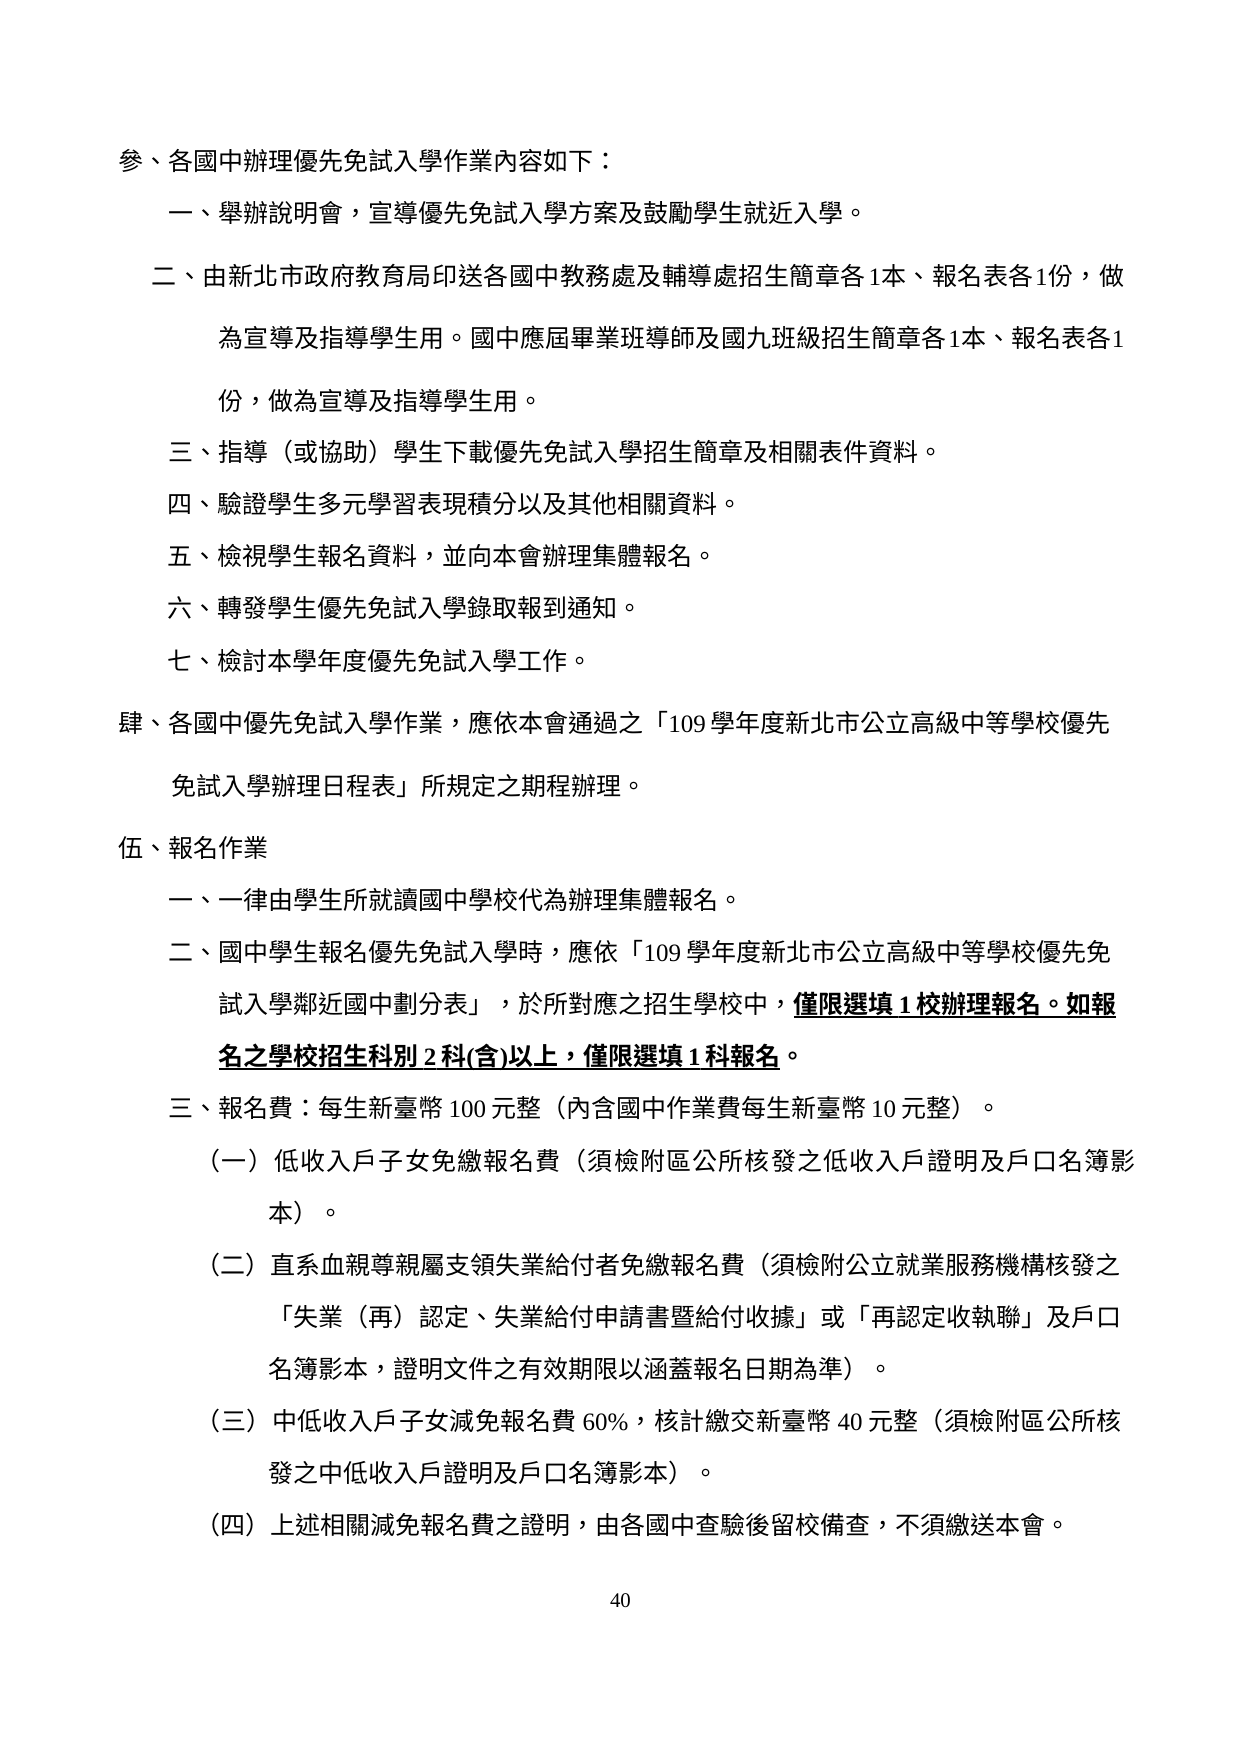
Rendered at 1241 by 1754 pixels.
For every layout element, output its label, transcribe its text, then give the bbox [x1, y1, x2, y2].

text （一）低收入戶子女免繳報名費（須檢附區公所核發之低收入戶證明及戶口名簿影本）。 [196, 1128, 1137, 1232]
text 肆、各國中優先免試入學作業，應依本會通過之「109學年度新北市公立高級中等學校優先免試入學辦理日程表」所規定之期程辦理。 [118, 680, 1122, 805]
text 參、各國中辦理優先免試入學作業內容如下： [118, 128, 1122, 180]
text 七、檢討本學年度優先免試入學工作。 [168, 628, 1122, 680]
text 三、報名費：每生新臺幣100元整（內含國中作業費每生新臺幣10元整）。 [168, 1076, 1122, 1128]
text 二、由新北市政府教育局印送各國中教務處及輔導處招生簡章各1本、報名表各1份，做為宣導及指導學生用。國中應屆畢業班導師及國九班級招生簡章各1本、報名表各1份，做為宣導及指導學生用。 [131, 232, 1124, 420]
text （二）直系血親尊親屬支領失業給付者免繳報名費（須檢附公立就業服務機構核發之「失業（再）認定、失業給付申請書暨給付收據」或「再認定收執聯」及戶口名簿影本，證明文件之有效期限以涵蓋報名日期為準）。 [196, 1232, 1122, 1389]
text 四、驗證學生多元學習表現積分以及其他相關資料。 [168, 472, 1122, 524]
text 一、一律由學生所就讀國中學校代為辦理集體報名。 [168, 868, 1122, 920]
text 五、檢視學生報名資料，並向本會辦理集體報名。 [168, 524, 1122, 576]
text 三、指導（或協助）學生下載優先免試入學招生簡章及相關表件資料。 [168, 420, 1122, 472]
text 一、舉辦說明會，宣導優先免試入學方案及鼓勵學生就近入學。 [168, 180, 1122, 232]
text （三）中低收入戶子女減免報名費60%，核計繳交新臺幣40元整（須檢附區公所核發之中低收入戶證明及戶口名簿影本）。 [196, 1389, 1122, 1493]
text 六、轉發學生優先免試入學錄取報到通知。 [168, 576, 1122, 628]
text 伍、報名作業 [118, 805, 1122, 868]
text 二、國中學生報名優先免試入學時，應依「109學年度新北市公立高級中等學校優先免試入學鄰近國中劃分表」，於所對應之招生學校中，僅限選填1校辦理報名。如報名之學校招生科別2科(含)以上，僅限選填1科報名。 [168, 920, 1122, 1076]
text （四）上述相關減免報名費之證明，由各國中查驗後留校備查，不須繳送本會。 [196, 1493, 1122, 1545]
